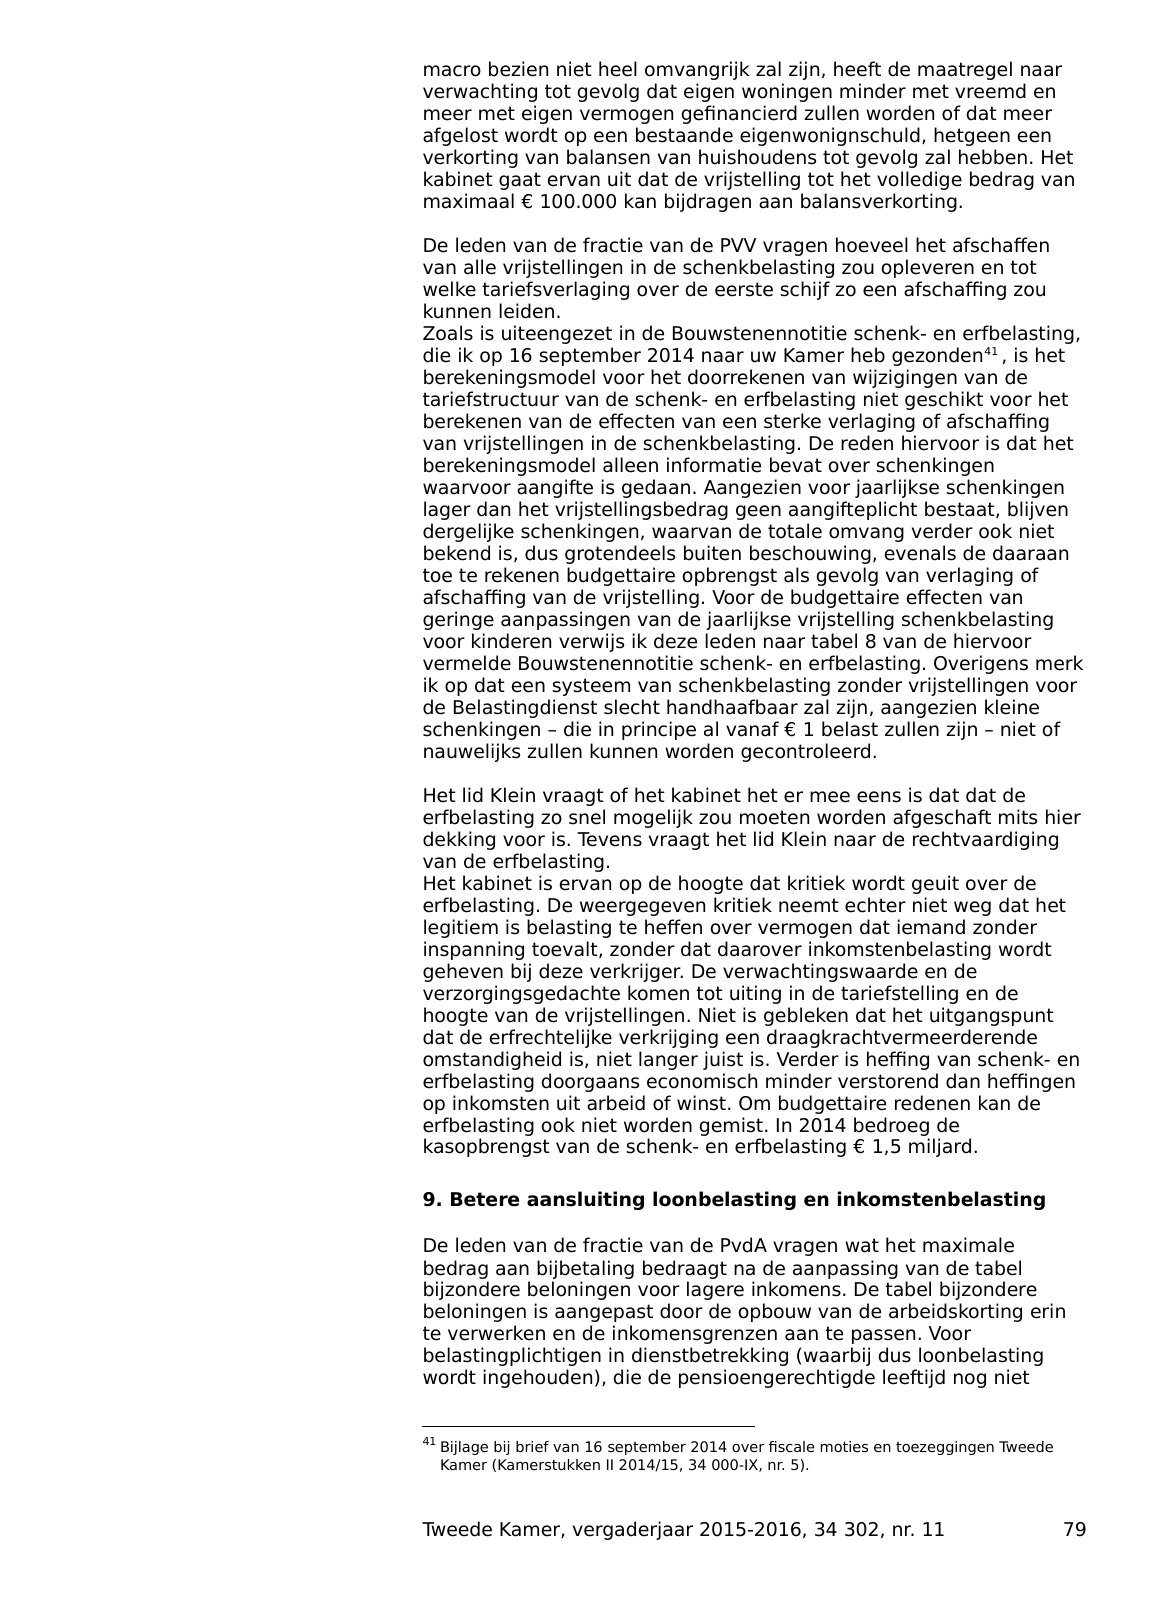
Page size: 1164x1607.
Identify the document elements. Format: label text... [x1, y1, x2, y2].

subtitle 9. Betere aansluiting loonbelasting en inkomstenbelasting [422, 1188, 1087, 1210]
text Het lid Klein vraagt of het kabinet het er mee eens is dat dat de erfbelasting zo snel mogelijk zou moeten worden afgeschaft mits hier dekking voor is. Tevens vraagt het lid Klein naar de rechtvaardiging van de erfbelasting. [422, 785, 1087, 873]
text Het kabinet is ervan op de hoogte dat kritiek wordt geuit over de erfbelasting. De weergegeven kritiek neemt echter niet weg dat het legitiem is belasting te heffen over vermogen dat iemand zonder inspanning toevalt, zonder dat daarover inkomstenbelasting wordt geheven bij deze verkrijger. De verwachtingswaarde en de verzorgingsgedachte komen tot uiting in de tariefstelling en de hoogte van de vrijstellingen. Niet is gebleken dat het uitgangspunt dat de erfrechtelijke verkrijging een draagkrachtvermeerderende omstandigheid is, niet langer juist is. Verder is heffing van schenk- en erfbelasting doorgaans economisch minder verstorend dan heffingen op inkomsten uit arbeid of winst. Om budgettaire redenen kan de erfbelasting ook niet worden gemist. In 2014 bedroeg de kasopbrengst van de schenk- en erfbelasting € 1,5 miljard. [422, 873, 1087, 1158]
text macro bezien niet heel omvangrijk zal zijn, heeft de maatregel naar verwachting tot gevolg dat eigen woningen minder met vreemd en meer met eigen vermogen gefinancierd zullen worden of dat meer afgelost wordt op een bestaande eigenwonignschuld, hetgeen een verkorting van balansen van huishoudens tot gevolg zal hebben. Het kabinet gaat ervan uit dat de vrijstelling tot het volledige bedrag van maximaal € 100.000 kan bijdragen aan balansverkorting. [422, 59, 1087, 213]
text Bijlage bij brief van 16 september 2014 over fiscale moties en toezeggingen Tweede Kamer (Kamerstukken II 2014/15, 34 000-IX, nr. 5). [422, 1435, 1087, 1474]
text De leden van de fractie van de PVV vragen hoeveel het afschaffen van alle vrijstellingen in de schenkbelasting zou opleveren en tot welke tariefsverlaging over de eerste schijf zo een afschaffing zou kunnen leiden. [422, 235, 1087, 323]
text De leden van de fractie van de PvdA vragen wat het maximale bedrag aan bijbetaling bedraagt na de aanpassing van de tabel bijzondere beloningen voor lagere inkomens. De tabel bijzondere beloningen is aangepast door de opbouw van de arbeidskorting erin te verwerken en de inkomensgrenzen aan te passen. Voor belastingplichtigen in dienstbetrekking (waarbij dus loonbelasting wordt ingehouden), die de pensioengerechtigde leeftijd nog niet [422, 1235, 1087, 1389]
text Zoals is uiteengezet in de Bouwstenennotitie schenk- en erfbelasting, die ik op 16 september 2014 naar uw Kamer heb gezonden, is het berekeningsmodel voor het doorrekenen van wijzigingen van de tariefstructuur van de schenk- en erfbelasting niet geschikt voor het berekenen van de effecten van een sterke verlaging of afschaffing van vrijstellingen in de schenkbelasting. De reden hiervoor is dat het berekeningsmodel alleen informatie bevat over schenkingen waarvoor aangifte is gedaan. Aangezien voor jaarlijkse schenkingen lager dan het vrijstellingsbedrag geen aangifteplicht bestaat, blijven dergelijke schenkingen, waarvan de totale omvang verder ook niet bekend is, dus grotendeels buiten beschouwing, evenals de daaraan toe te rekenen budgettaire opbrengst als gevolg van verlaging of afschaffing van de vrijstelling. Voor de budgettaire effecten van geringe aanpassingen van de jaarlijkse vrijstelling schenkbelasting voor kinderen verwijs ik deze leden naar tabel 8 van de hiervoor vermelde Bouwstenennotitie schenk- en erfbelasting. Overigens merk ik op dat een systeem van schenkbelasting zonder vrijstellingen voor de Belastingdienst slecht handhaafbaar zal zijn, aangezien kleine schenkingen – die in principe al vanaf € 1 belast zullen zijn – niet of nauwelijks zullen kunnen worden gecontroleerd. [422, 323, 1087, 763]
